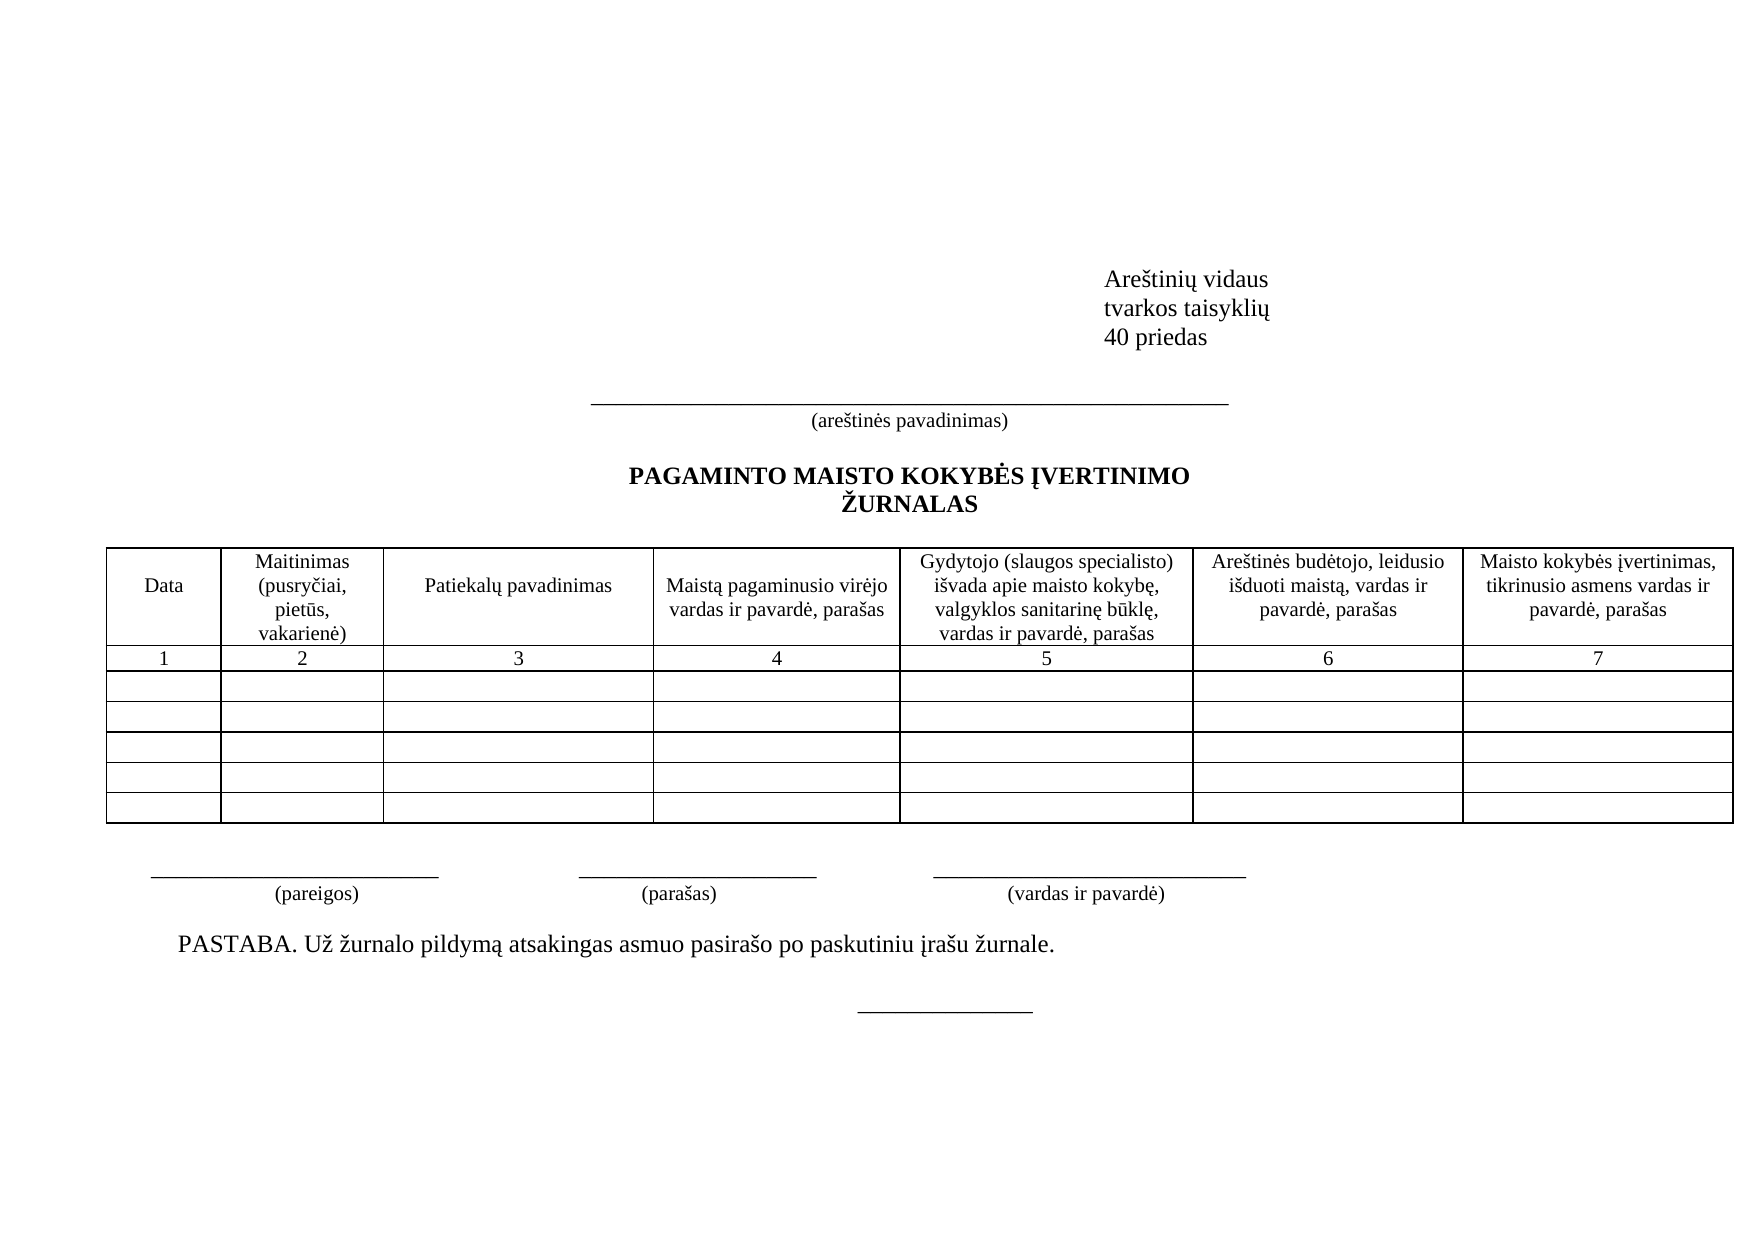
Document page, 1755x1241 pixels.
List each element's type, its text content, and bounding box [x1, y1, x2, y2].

table_header Areštinės budėtojo, leidusio išduoti maistą, vardas ir pavardė, parašas [1194, 549, 1462, 645]
table_cell [384, 793, 653, 822]
table_cell [654, 733, 899, 761]
table_cell [384, 702, 653, 731]
table_cell [1464, 672, 1732, 701]
table_cell [222, 763, 383, 792]
table_cell [901, 733, 1192, 761]
text Areštinių vidaus [106, 264, 1713, 293]
table_cell [222, 793, 383, 822]
table_header Maitinimas (pusryčiai, pietūs, vakarienė) [222, 549, 383, 645]
table_cell [107, 793, 220, 822]
table_cell [107, 702, 220, 731]
table_cell [222, 672, 383, 701]
table_cell [1464, 763, 1732, 792]
table_cell [654, 763, 899, 792]
table_cell 3 [384, 646, 653, 670]
table_header Gydytojo (slaugos specialisto) išvada apie maisto kokybę, valgyklos sanitarinę būklę, vardas ir pavardė, parašas [901, 549, 1192, 645]
text ___________________________________________________ [106, 379, 1713, 408]
table_cell 2 [222, 646, 383, 670]
table_cell 7 [1464, 646, 1732, 670]
table_cell [107, 733, 220, 761]
table_cell [901, 793, 1192, 822]
table_header Maistą pagaminusio virėjo vardas ir pavardė, parašas [654, 549, 899, 645]
text (pareigos) (parašas) (vardas ir pavardė) [106, 881, 1713, 905]
table_cell 5 [901, 646, 1192, 670]
text 40 priedas [106, 322, 1713, 350]
table_cell [1194, 702, 1462, 731]
table_cell 1 [107, 646, 220, 670]
text tvarkos taisyklių [106, 293, 1713, 322]
table_cell [384, 763, 653, 792]
text (areštinės pavadinimas) [106, 408, 1713, 432]
table_cell [1194, 763, 1462, 792]
table_cell [901, 672, 1192, 701]
table_cell [654, 702, 899, 731]
table_cell [1194, 672, 1462, 701]
table_cell [654, 672, 899, 701]
table_cell [384, 672, 653, 701]
table_cell [1194, 733, 1462, 761]
table_cell [384, 733, 653, 761]
table_cell [1464, 793, 1732, 822]
table_header Patiekalų pavadinimas [384, 549, 653, 645]
table_cell [1194, 793, 1462, 822]
table_cell [654, 793, 899, 822]
text PAGAMINTO MAISTO KOKYBĖS ĮVERTINIMO [106, 461, 1713, 489]
table_cell [222, 702, 383, 731]
table_cell [1464, 733, 1732, 761]
table_cell [901, 763, 1192, 792]
text PASTABA. Už žurnalo pildymą atsakingas asmuo pasirašo po paskutiniu įrašu žurnale. [106, 929, 1713, 958]
table_cell 6 [1194, 646, 1462, 670]
table_cell [107, 763, 220, 792]
table_cell 4 [654, 646, 899, 670]
text ______________ [106, 987, 1713, 1015]
table_header Maisto kokybės įvertinimas, tikrinusio asmens vardas ir pavardė, parašas [1464, 549, 1732, 645]
table_header Data [107, 549, 220, 645]
table_cell [1464, 702, 1732, 731]
table_cell [107, 672, 220, 701]
text _______________________ ___________________ _________________________ [106, 852, 1713, 881]
table_cell [901, 702, 1192, 731]
text ŽURNALAS [106, 489, 1713, 518]
table_cell [222, 733, 383, 761]
